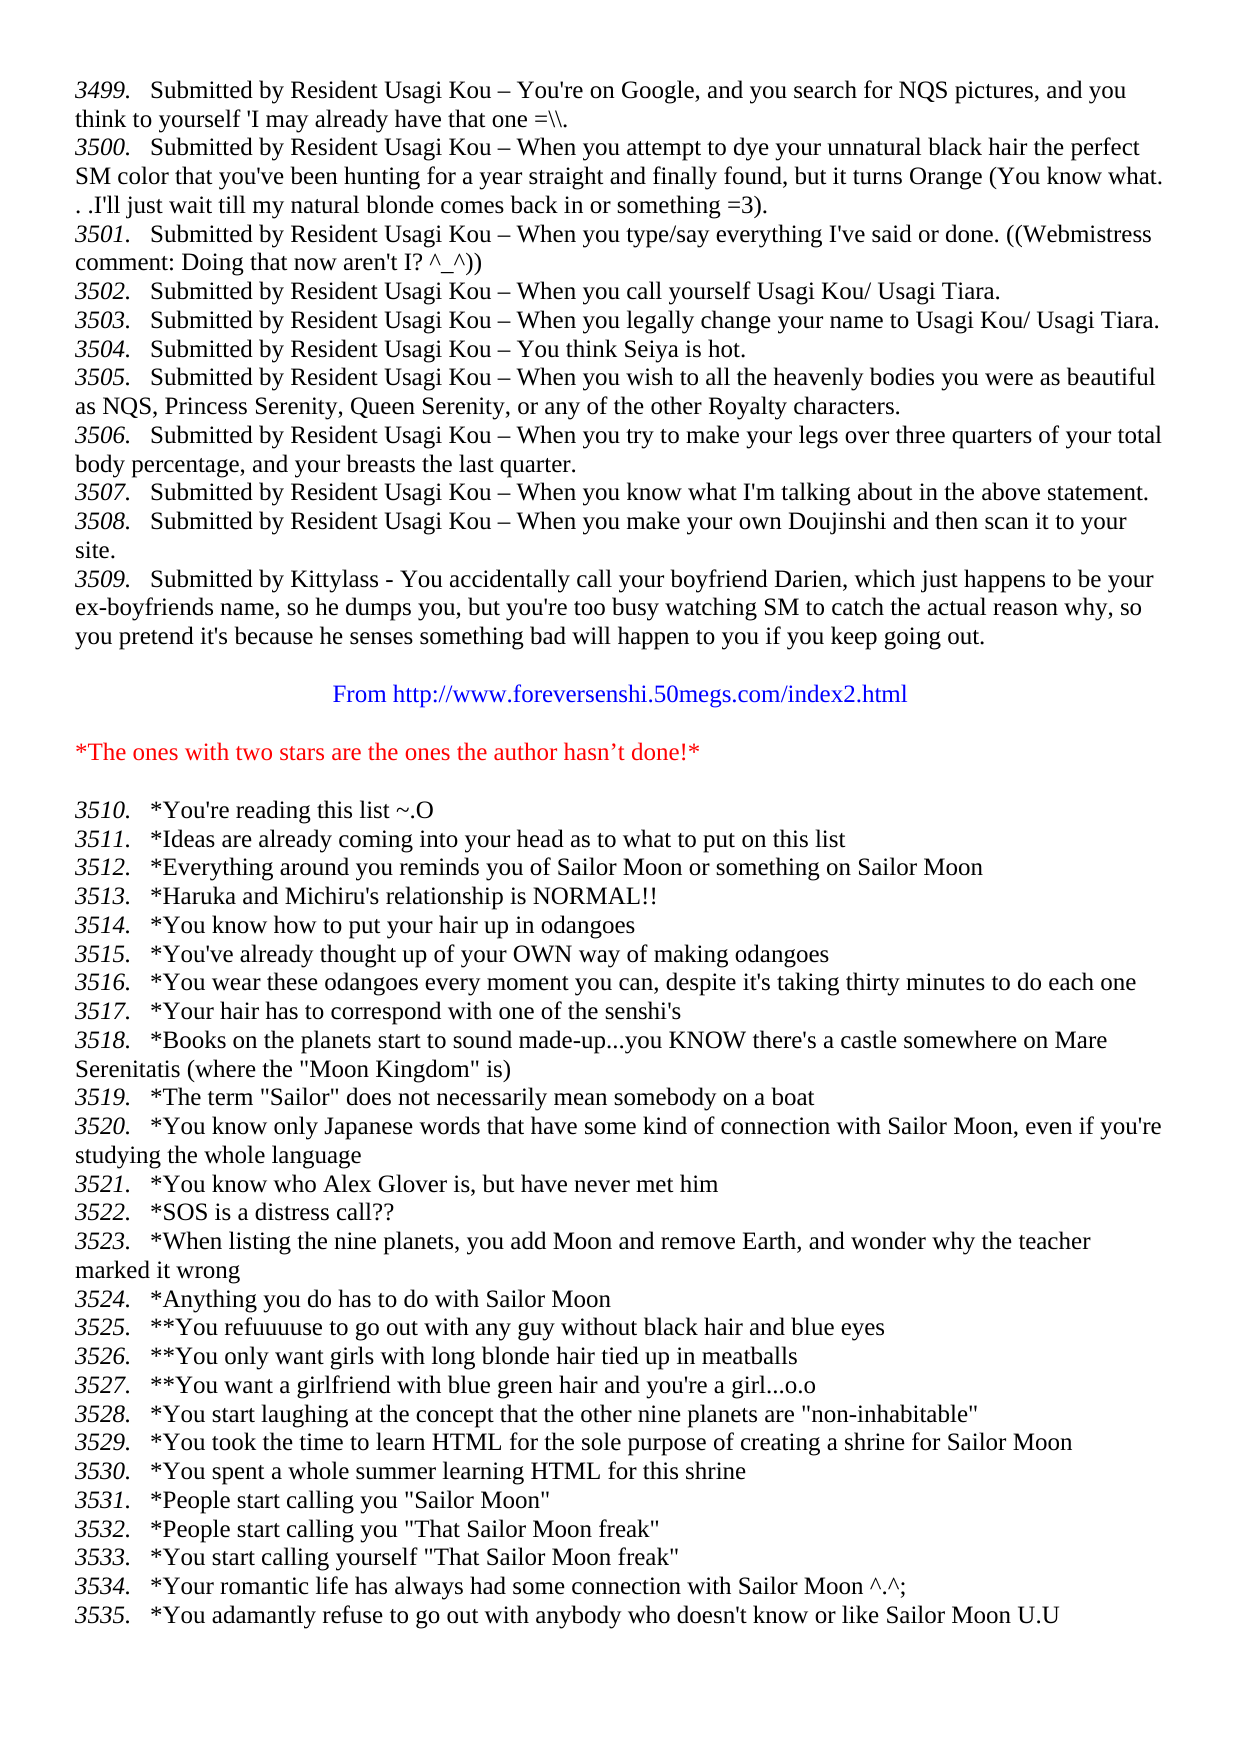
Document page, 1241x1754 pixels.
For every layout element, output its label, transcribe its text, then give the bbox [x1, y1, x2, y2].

list *Your hair has to correspond with one of the senshi's [75, 996, 1165, 1025]
list *SOS is a distress call?? [75, 1197, 1165, 1226]
list Submitted by Resident Usagi Kou – When you wish to all the heavenly bodies you were as beautiful as NQS, Princess Serenity, Queen Serenity, or any of the other Royalty characters. [75, 362, 1165, 420]
list **You refuuuuse to go out with any guy without black hair and blue eyes [75, 1312, 1165, 1341]
list *Books on the planets start to sound made-up...you KNOW there's a castle somewhere on Mare Serenitatis (where the "Moon Kingdom" is) [75, 1025, 1165, 1082]
list *Everything around you reminds you of Sailor Moon or something on Sailor Moon [75, 852, 1165, 881]
list *You took the time to learn HTML for the sole purpose of creating a shrine for Sailor Moon [75, 1427, 1165, 1456]
list *You're reading this list ~.O [75, 795, 1165, 824]
list Submitted by Resident Usagi Kou – You're on Google, and you search for NQS pictures, and you think to yourself 'I may already have that one =\\. [75, 75, 1165, 132]
text From http://www.foreversenshi.50megs.com/index2.html [75, 679, 1165, 708]
list **You only want girls with long blonde hair tied up in meatballs [75, 1341, 1165, 1370]
list Submitted by Resident Usagi Kou – When you make your own Doujinshi and then scan it to your site. [75, 506, 1165, 564]
list Submitted by Resident Usagi Kou – When you call yourself Usagi Kou/ Usagi Tiara. [75, 276, 1165, 305]
list Submitted by Resident Usagi Kou – When you try to make your legs over three quarters of your total body percentage, and your breasts the last quarter. [75, 420, 1165, 477]
list *You spent a whole summer learning HTML for this shrine [75, 1456, 1165, 1485]
list *You wear these odangoes every moment you can, despite it's taking thirty minutes to do each one [75, 967, 1165, 996]
text *The ones with two stars are the ones the author hasn’t done!* [75, 737, 1165, 766]
list Submitted by Resident Usagi Kou – When you legally change your name to Usagi Kou/ Usagi Tiara. [75, 305, 1165, 334]
list *Your romantic life has always had some connection with Sailor Moon ^.^; [75, 1571, 1165, 1600]
list *The term "Sailor" does not necessarily mean somebody on a boat [75, 1082, 1165, 1111]
list Submitted by Resident Usagi Kou – When you type/say everything I've said or done. ((Webmistress comment: Doing that now aren't I? ^_^)) [75, 219, 1165, 276]
list Submitted by Resident Usagi Kou – When you know what I'm talking about in the above statement. [75, 477, 1165, 506]
list *You know how to put your hair up in odangoes [75, 910, 1165, 939]
list *When listing the nine planets, you add Moon and remove Earth, and wonder why the teacher marked it wrong [75, 1226, 1165, 1284]
list *You adamantly refuse to go out with anybody who doesn't know or like Sailor Moon U.U [75, 1600, 1165, 1629]
list **You want a girlfriend with blue green hair and you're a girl...o.o [75, 1370, 1165, 1399]
list *Ideas are already coming into your head as to what to put on this list [75, 824, 1165, 852]
list *You start calling yourself "That Sailor Moon freak" [75, 1542, 1165, 1571]
list *You start laughing at the concept that the other nine planets are "non-inhabitable" [75, 1399, 1165, 1427]
list *You know who Alex Glover is, but have never met him [75, 1169, 1165, 1197]
list *People start calling you "Sailor Moon" [75, 1485, 1165, 1514]
list Submitted by Resident Usagi Kou – When you attempt to dye your unnatural black hair the perfect SM color that you've been hunting for a year straight and finally found, but it turns Orange (You know what. . .I'll just wait till my natural blonde comes back in or something =3). [75, 132, 1165, 219]
list *You know only Japanese words that have some kind of connection with Sailor Moon, even if you're studying the whole language [75, 1111, 1165, 1169]
list *People start calling you "That Sailor Moon freak" [75, 1514, 1165, 1542]
list Submitted by Kittylass - You accidentally call your boyfriend Darien, which just happens to be your ex-boyfriends name, so he dumps you, but you're too busy watching SM to catch the actual reason why, so you pretend it's because he senses something bad will happen to you if you keep going out. [75, 564, 1165, 650]
list Submitted by Resident Usagi Kou – You think Seiya is hot. [75, 334, 1165, 362]
list *Haruka and Michiru's relationship is NORMAL!! [75, 881, 1165, 910]
list *Anything you do has to do with Sailor Moon [75, 1284, 1165, 1312]
list *You've already thought up of your OWN way of making odangoes [75, 939, 1165, 967]
